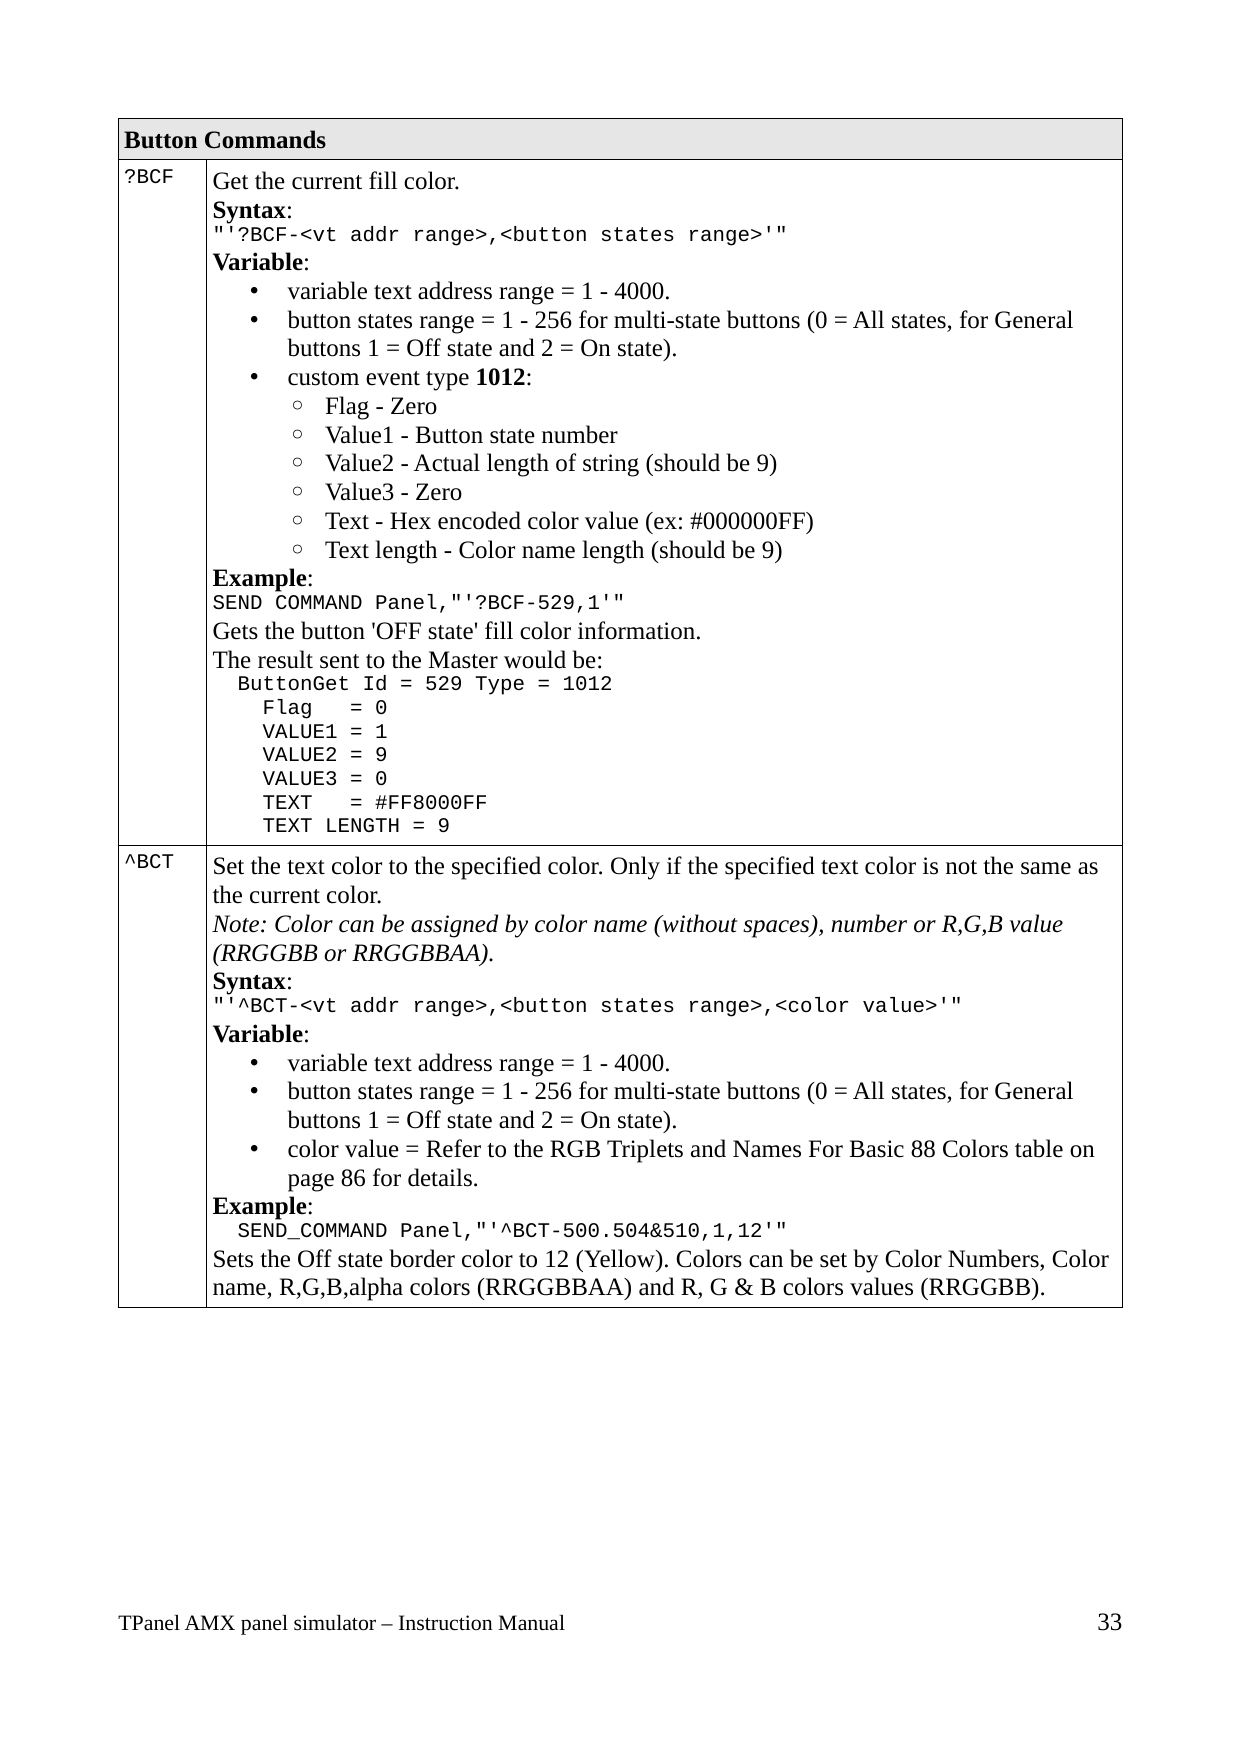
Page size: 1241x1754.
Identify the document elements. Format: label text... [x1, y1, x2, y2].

table_cell Get the current fill color. Syntax: "'?BCF-<vt addr range>,<button states range>'" Variable: variable text address range = 1 - 4000. button states range = 1 - 256 for multi-state buttons (0 = All states, for General buttons 1 = Off state and 2 = On state). custom event type 1012: Flag - Zero Value1 - Button state number Value2 - Actual length of string (should be 9) Value3 - Zero Text - Hex encoded color value (ex: #000000FF) Text length - Color name length (should be 9) Example: SEND COMMAND Panel,"'?BCF-529,1'" Gets the button 'OFF state' fill color information. The result sent to the Master would be: ButtonGet Id = 529 Type = 1012 Flag = 0 VALUE1 = 1 VALUE2 = 9 VALUE3 = 0 TEXT = #FF8000FF TEXT LENGTH = 9 [207, 160, 1122, 845]
table_cell Set the text color to the specified color. Only if the specified text color is not the same as the current color. Note: Color can be assigned by color name (without spaces), number or R,G,B value (RRGGBB or RRGGBBAA). Syntax: "'^BCT-<vt addr range>,<button states range>,<color value>'" Variable: variable text address range = 1 - 4000. button states range = 1 - 256 for multi-state buttons (0 = All states, for General buttons 1 = Off state and 2 = On state). color value = Refer to the RGB Triplets and Names For Basic 88 Colors table on page 86 for details. Example: SEND_COMMAND Panel,"'^BCT-500.504&510,1,12'" Sets the Off state border color to 12 (Yellow). Colors can be set by Color Numbers, Color name, R,G,B,alpha colors (RRGGBBAA) and R, G & B colors values (RRGGBB). [207, 846, 1122, 1307]
table_header Button Commands [119, 119, 1122, 159]
table_cell ^BCT [119, 846, 206, 1307]
table_cell ?BCF [119, 160, 206, 845]
